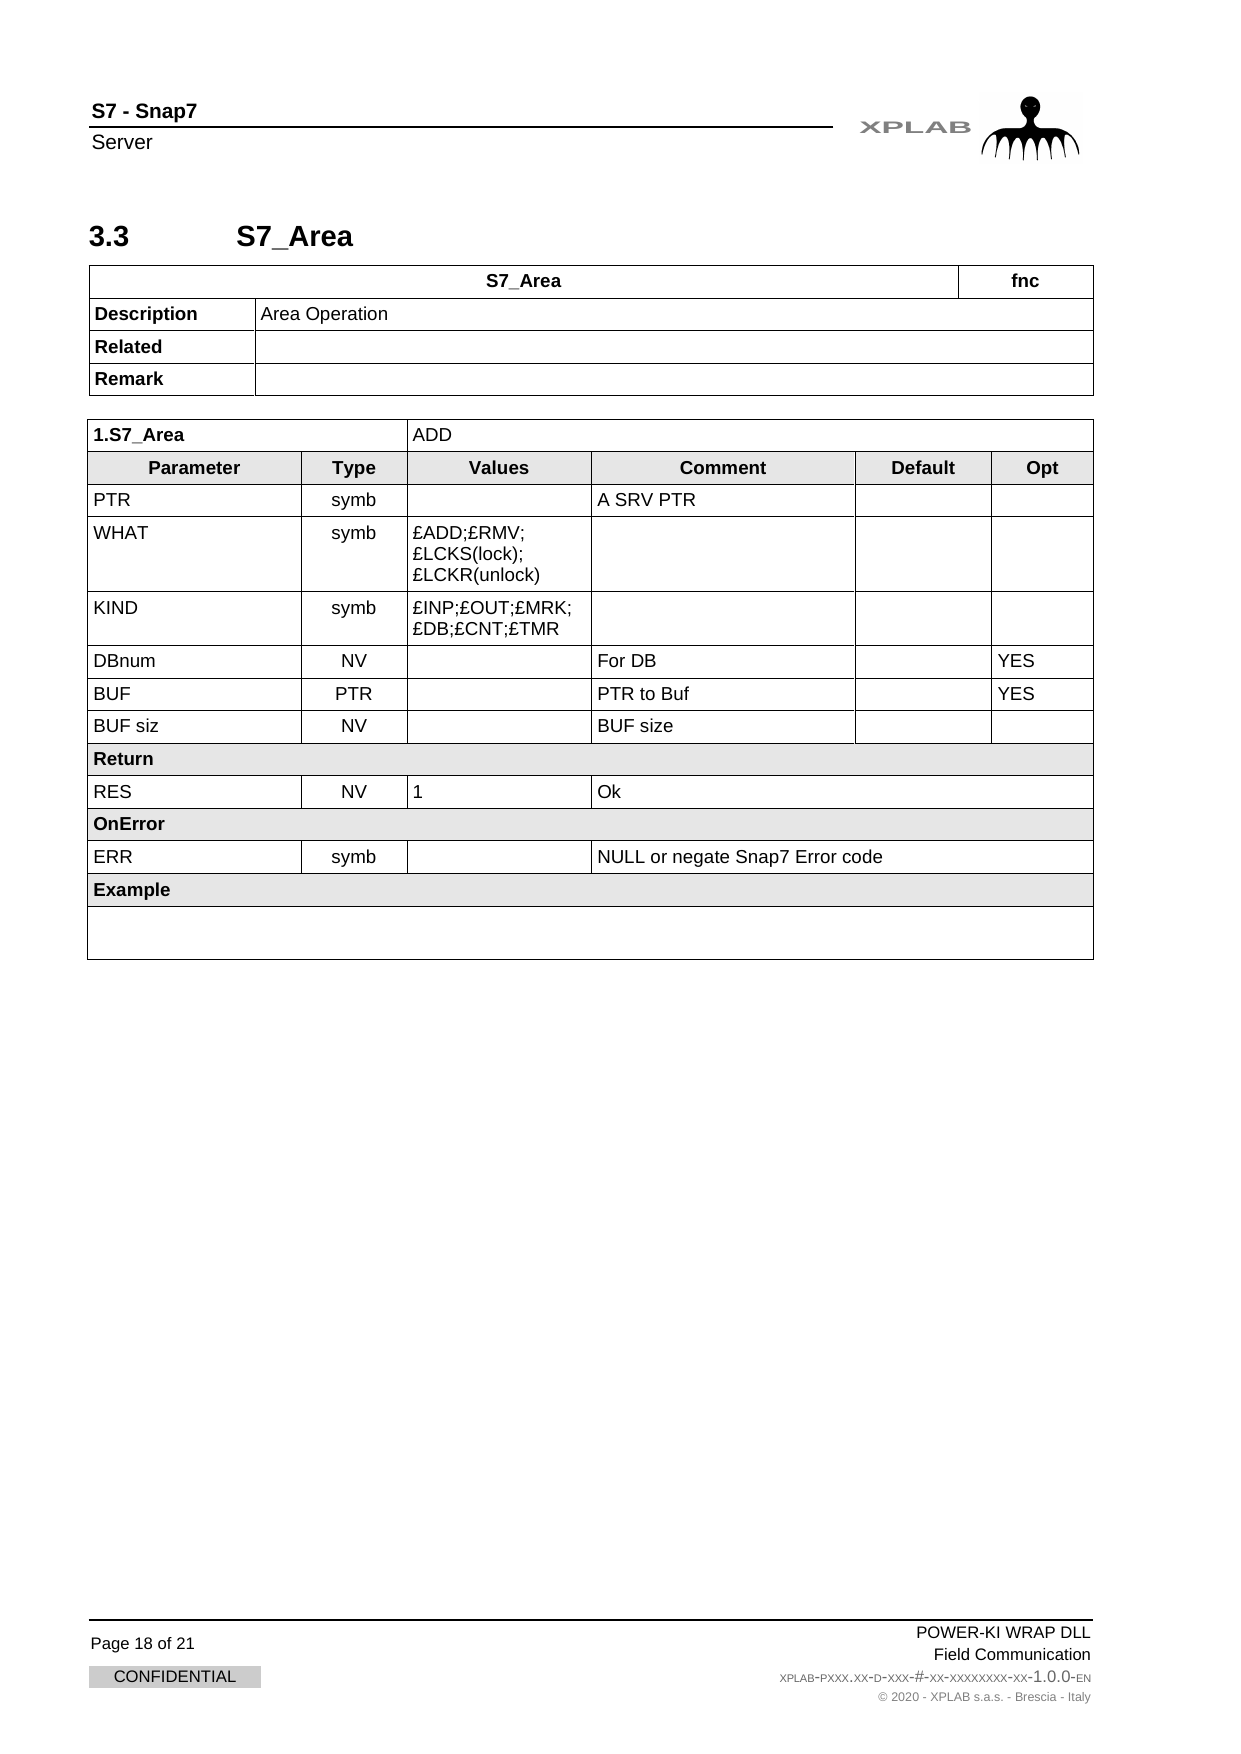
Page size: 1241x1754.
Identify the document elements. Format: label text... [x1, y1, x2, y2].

table_cell [408, 841, 591, 873]
table_cell Default [856, 452, 991, 484]
table_cell [856, 592, 991, 645]
table_cell £ADD;£RMV;£LCKS(lock);£LCKR(unlock) [408, 517, 591, 591]
table_cell Return [88, 744, 1093, 775]
table_cell [992, 592, 1093, 645]
table_cell [856, 711, 991, 743]
table_header 1.S7_Area [88, 420, 407, 451]
table_cell [856, 485, 991, 516]
table_cell PTR to Buf [592, 679, 854, 710]
table_cell Type [302, 452, 407, 484]
table_cell NV [302, 776, 407, 808]
table_cell [256, 364, 1093, 395]
table_cell NULL or negate Snap7 Error code [592, 841, 1093, 873]
table_cell BUF size [592, 711, 854, 743]
subtitle S7_Area [88, 220, 1093, 252]
table_cell NV [302, 646, 407, 678]
table_cell Related [90, 331, 254, 363]
table_cell [408, 679, 591, 710]
picture [978, 92, 1083, 164]
table_cell [88, 907, 1093, 959]
table_cell [992, 517, 1093, 591]
table_cell symb [302, 485, 407, 516]
table_cell symb [302, 841, 407, 873]
table_cell Comment [592, 452, 854, 484]
table_cell NV [302, 711, 407, 743]
table_cell PTR [302, 679, 407, 710]
table_cell [856, 517, 991, 591]
table_cell YES [992, 679, 1093, 710]
table_cell [856, 679, 991, 710]
table_cell [592, 517, 854, 591]
table_cell symb [302, 592, 407, 645]
table_cell 1 [408, 776, 591, 808]
table_cell Values [408, 452, 591, 484]
table_cell [256, 331, 1093, 363]
table_cell A SRV PTR [592, 485, 854, 516]
table_cell RES [88, 776, 301, 808]
table_cell PTR [88, 485, 301, 516]
table_cell Parameter [88, 452, 301, 484]
table_cell [856, 646, 991, 678]
table_cell [592, 592, 854, 645]
table_cell Opt [992, 452, 1093, 484]
table_cell [408, 711, 591, 743]
table_cell £INP;£OUT;£MRK;£DB;£CNT;£TMR [408, 592, 591, 645]
table_header ADD [408, 420, 1093, 451]
table_cell DBnum [88, 646, 301, 678]
table_cell [992, 485, 1093, 516]
table_cell BUF siz [88, 711, 301, 743]
table_cell Example [88, 874, 1093, 906]
table_cell Area Operation [256, 299, 1093, 330]
table_cell symb [302, 517, 407, 591]
table_cell [408, 646, 591, 678]
table_cell KIND [88, 592, 301, 645]
table_cell [992, 711, 1093, 743]
table_cell [408, 485, 591, 516]
table_cell Remark [90, 364, 254, 395]
table_cell BUF [88, 679, 301, 710]
table_cell WHAT [88, 517, 301, 591]
table_cell YES [992, 646, 1093, 678]
table_header S7_Area [90, 266, 958, 298]
table_cell Description [90, 299, 254, 330]
table_cell ERR [88, 841, 301, 873]
table_cell For DB [592, 646, 854, 678]
table_cell OnError [88, 809, 1093, 840]
table_header fnc [959, 266, 1093, 298]
table_cell Ok [592, 776, 1093, 808]
